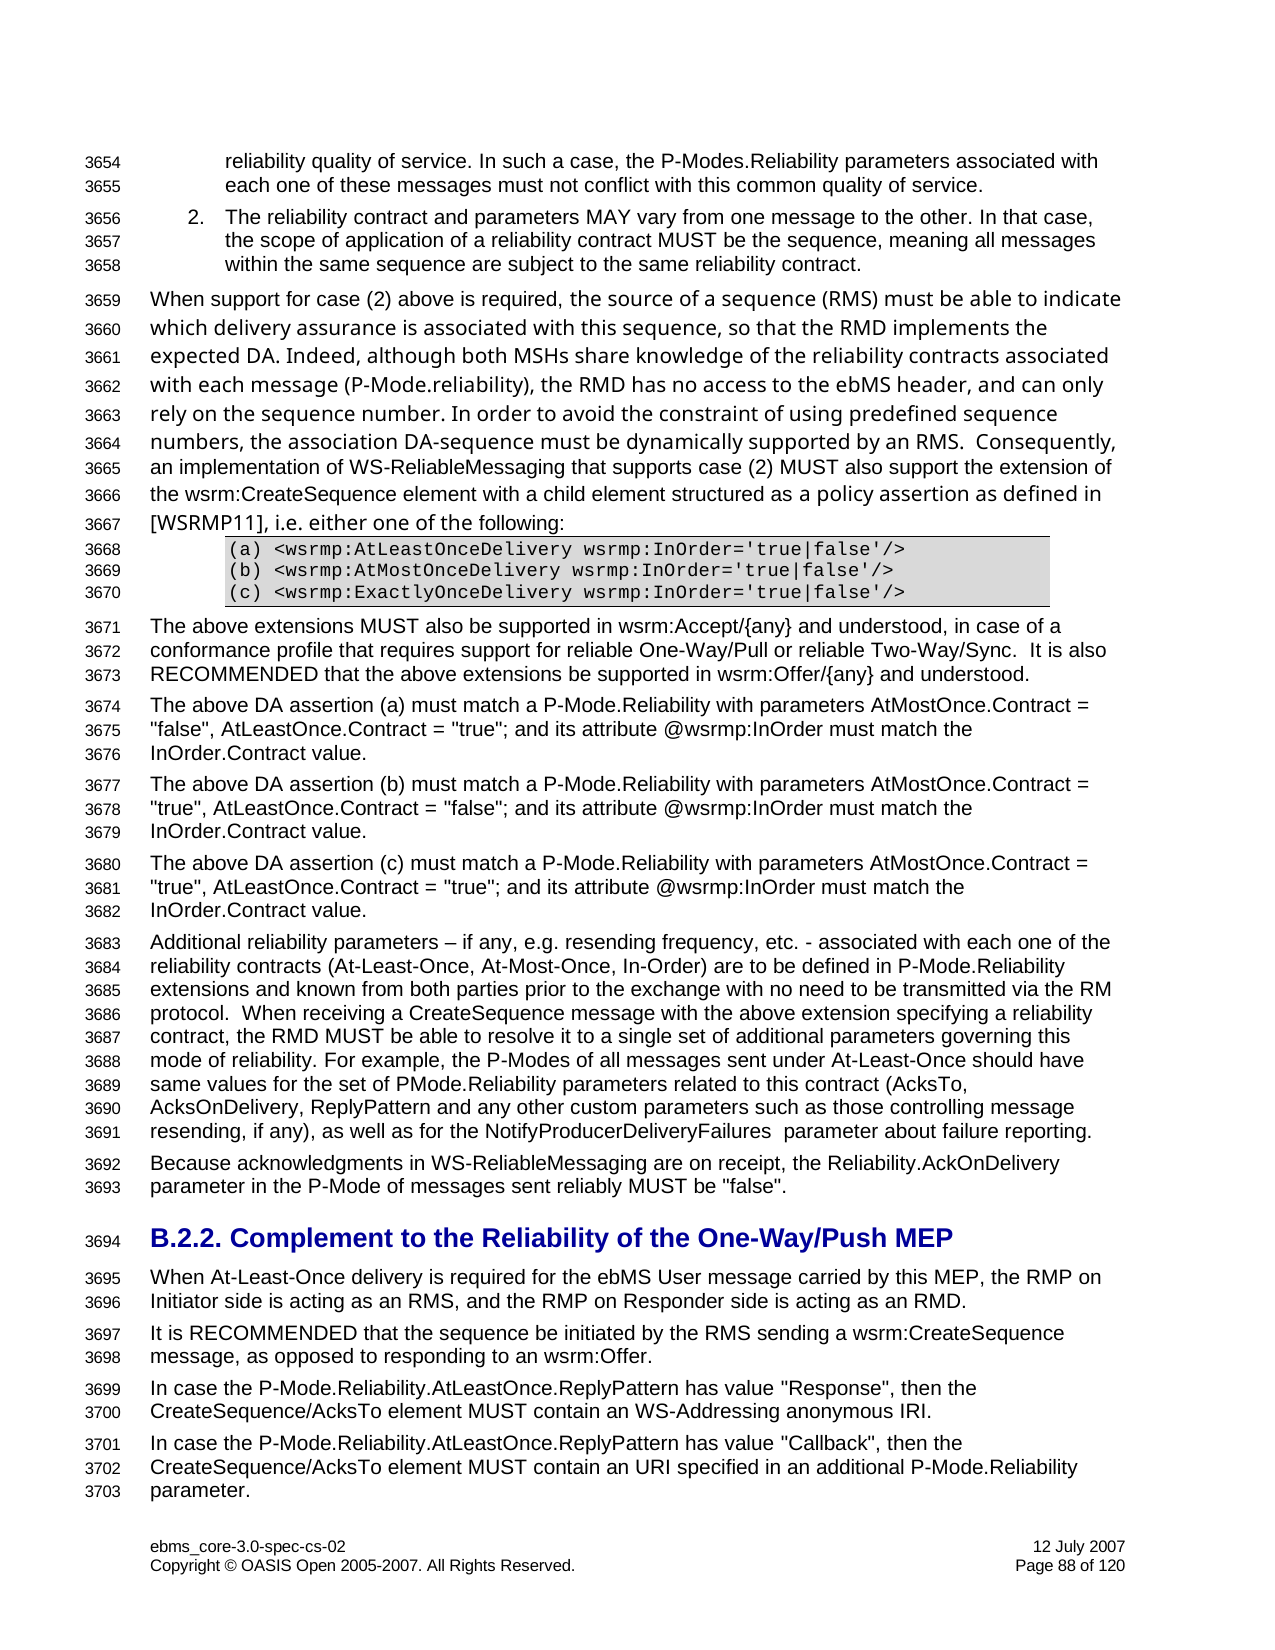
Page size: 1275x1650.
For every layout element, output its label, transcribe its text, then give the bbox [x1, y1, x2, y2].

text When support for case (2) above is required, the source of a sequence (RMS) must be able to indicate which delivery assurance is associated with this sequence, so that the RMD implements the expected DA. Indeed, although both MSHs share knowledge of the reliability contracts associated with each message (P-Mode.reliability), the RMD has no access to the ebMS header, and can only rely on the sequence number. In order to avoid the constraint of using predefined sequence numbers, the association DA-sequence must be dynamically supported by an RMS. Consequently, an implementation of WS-ReliableMessaging that supports case (2) MUST also support the extension of the wsrm:CreateSequence element with a child element structured as a policy assertion as defined in [WSRMP11], i.e. either one of the following: [150, 284, 1125, 536]
text The above DA assertion (c) must match a P-Mode.Reliability with parameters AtMostOnce.Contract = "true", AtLeastOnce.Contract = "true"; and its attribute @wsrmp:InOrder must match the InOrder.Contract value. [150, 852, 1125, 922]
text Additional reliability parameters – if any, e.g. resending frequency, etc. - associated with each one of the reliability contracts (At-Least-Once, At-Most-Once, In-Order) are to be defined in P-Mode.Reliability extensions and known from both parties prior to the exchange with no need to be transmitted via the RM protocol. When receiving a CreateSequence message with the above extension specifying a reliability contract, the RMD MUST be able to resolve it to a single set of additional parameters governing this mode of reliability. For example, the P-Modes of all messages sent under At-Least-Once should have same values for the set of PMode.Reliability parameters related to this contract (AcksTo, AcksOnDelivery, ReplyPattern and any other custom parameters such as those controlling message resending, if any), as well as for the NotifyProducerDeliveryFailures parameter about failure reporting. [150, 931, 1125, 1143]
text In case the P-Mode.Reliability.AtLeastOnce.ReplyPattern has value "Response", then the CreateSequence/AcksTo element MUST contain an WS-Addressing anonymous IRI. [150, 1376, 1125, 1423]
text It is RECOMMENDED that the sequence be initiated by the RMS sending a wsrm:CreateSequence message, as opposed to responding to an wsrm:Offer. [150, 1321, 1125, 1368]
text The above extensions MUST also be supported in wsrm:Accept/{any} and understood, in case of a conformance profile that requires support for reliable One-Way/Pull or reliable Two-Way/Sync. It is also RECOMMENDED that the above extensions be supported in wsrm:Offer/{any} and understood. [150, 615, 1125, 686]
text (b) <wsrmp:AtMostOnceDelivery wsrmp:InOrder='true|false'/> [225, 558, 1050, 579]
list reliability quality of service. In such a case, the P-Modes.Reliability parameters associated with each one of these messages must not conflict with this common quality of service. [187, 150, 1125, 197]
text When At-Least-Once delivery is required for the ebMS User message carried by this MEP, the RMP on Initiator side is acting as an RMS, and the RMP on Responder side is acting as an RMD. [150, 1266, 1125, 1313]
text (a) <wsrmp:AtLeastOnceDelivery wsrmp:InOrder='true|false'/> [225, 537, 1050, 558]
text The above DA assertion (a) must match a P-Mode.Reliability with parameters AtMostOnce.Contract = "false", AtLeastOnce.Contract = "true"; and its attribute @wsrmp:InOrder must match the InOrder.Contract value. [150, 694, 1125, 764]
subtitle Complement to the Reliability of the One-Way/Push MEP [150, 1223, 1125, 1253]
text In case the P-Mode.Reliability.AtLeastOnce.ReplyPattern has value "Callback", then the CreateSequence/AcksTo element MUST contain an URI specified in an additional P-Mode.Reliability parameter. [150, 1432, 1125, 1502]
text Because acknowledgments in WS-ReliableMessaging are on receipt, the Reliability.AckOnDelivery parameter in the P-Mode of messages sent reliably MUST be "false". [150, 1151, 1125, 1198]
text (c) <wsrmp:ExactlyOnceDelivery wsrmp:InOrder='true|false'/> [225, 579, 1050, 606]
text The above DA assertion (b) must match a P-Mode.Reliability with parameters AtMostOnce.Contract = "true", AtLeastOnce.Contract = "false"; and its attribute @wsrmp:InOrder must match the InOrder.Contract value. [150, 773, 1125, 843]
list The reliability contract and parameters MAY vary from one message to the other. In that case, the scope of application of a reliability contract MUST be the sequence, meaning all messages within the same sequence are subject to the same reliability contract. [187, 205, 1125, 276]
